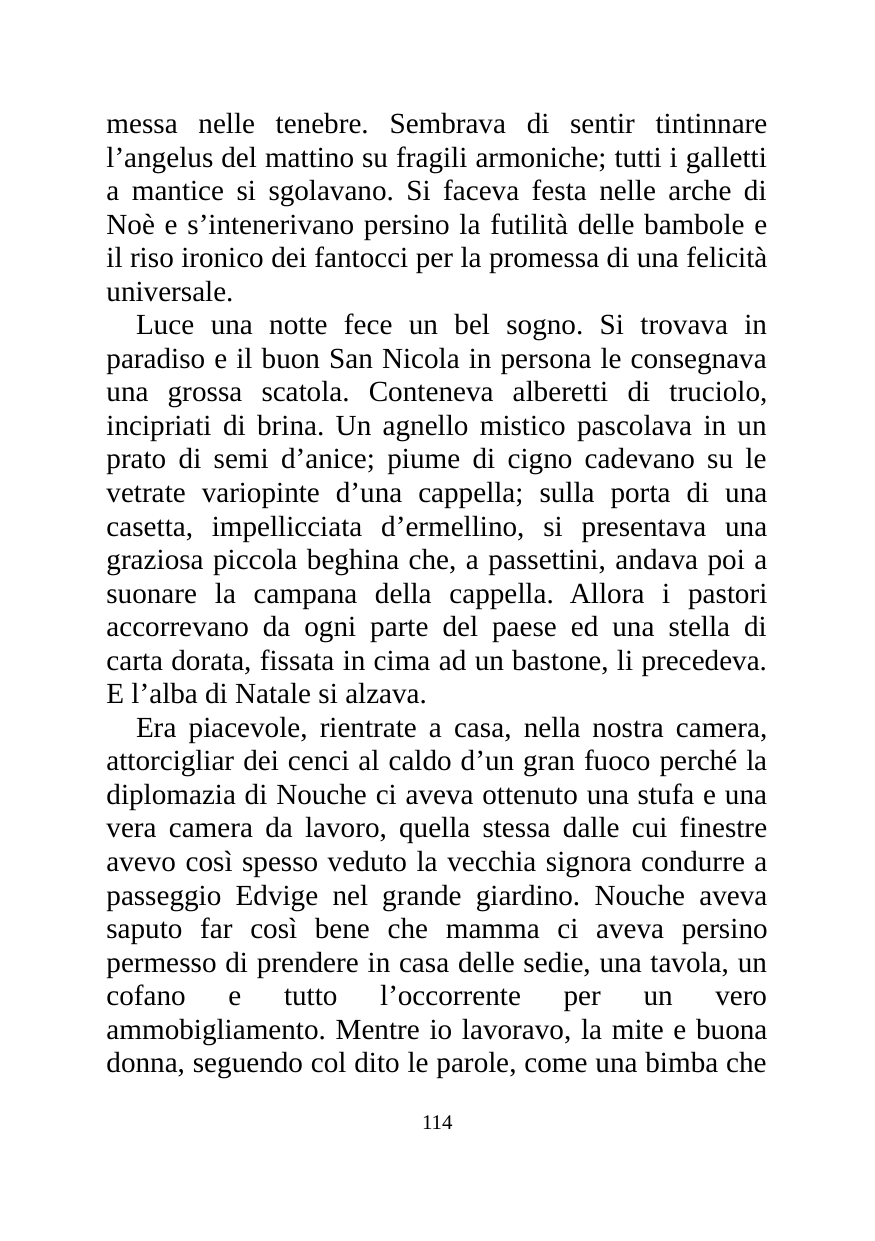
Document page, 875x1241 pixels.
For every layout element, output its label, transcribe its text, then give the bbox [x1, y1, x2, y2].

text messa nelle tenebre. Sembrava di sentir tintinnare l’angelus del mattino su fragili armoniche; tutti i galletti a mantice si sgolavano. Si faceva festa nelle arche di Noè e s’intenerivano persino la futilità delle bambole e il riso ironico dei fantocci per la promessa di una felicità universale. [106, 106, 768, 307]
text Luce una notte fece un bel sogno. Si trovava in paradiso e il buon San Nicola in persona le consegnava una grossa scatola. Conteneva alberetti di truciolo, incipriati di brina. Un agnello mistico pascolava in un prato di semi d’anice; piume di cigno cadevano su le vetrate variopinte d’una cappella; sulla porta di una casetta, impellicciata d’ermellino, si presentava una graziosa piccola beghina che, a passettini, andava poi a suonare la campana della cappella. Allora i pastori accorrevano da ogni parte del paese ed una stella di carta dorata, fissata in cima ad un bastone, li precedeva. E l’alba di Natale si alzava. [106, 307, 768, 710]
text Era piacevole, rientrate a casa, nella nostra camera, attorcigliar dei cenci al caldo d’un gran fuoco perché la diplomazia di Nouche ci aveva ottenuto una stufa e una vera camera da lavoro, quella stessa dalle cui finestre avevo così spesso veduto la vecchia signora condurre a passeggio Edvige nel grande giardino. Nouche aveva saputo far così bene che mamma ci aveva persino permesso di prendere in casa delle sedie, una tavola, un cofano e tutto l’occorrente per un vero ammobigliamento. Mentre io lavoravo, la mite e buona donna, seguendo col dito le parole, come una bimba che [106, 710, 768, 1079]
